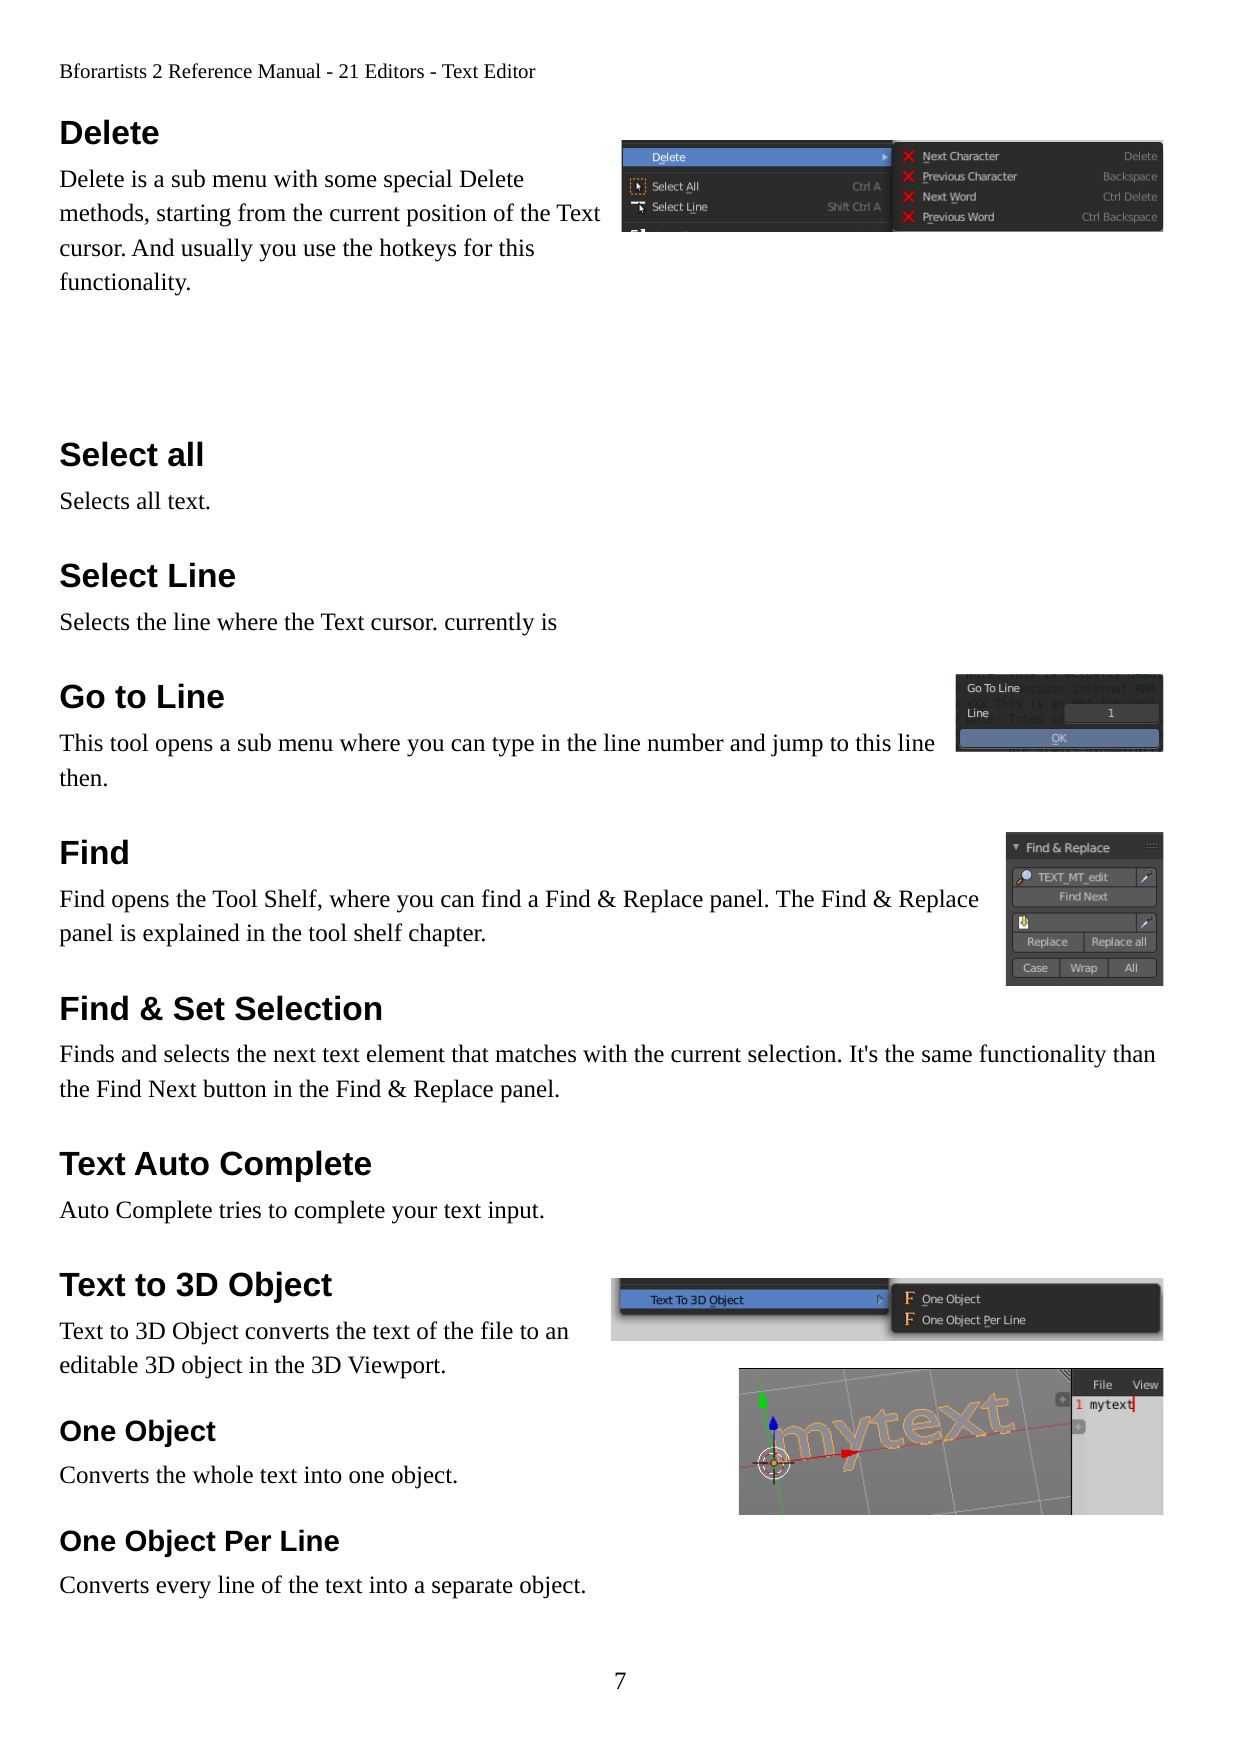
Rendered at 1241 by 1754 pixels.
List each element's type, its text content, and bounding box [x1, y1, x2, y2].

picture [1005, 832, 1164, 986]
text Converts the whole text into one object. [59, 1460, 738, 1489]
subtitle One Object [59, 1414, 738, 1448]
subtitle [1164, 833, 1181, 871]
subtitle [1164, 1414, 1181, 1448]
text Finds and selects the next text element that matches with the current selection. It's the same functionality than the Find Next button in the Find & Replace panel. [59, 1039, 1181, 1103]
text Selects the line where the Text cursor. currently is [59, 607, 1181, 636]
subtitle Find & Set Selection [59, 988, 1181, 1027]
subtitle Delete [59, 113, 1181, 151]
text Auto Complete tries to complete your text input. [59, 1195, 1181, 1224]
text This tool opens a sub menu where you can type in the line number and jump to this line then. [59, 728, 1181, 792]
subtitle Text Auto Complete [59, 1144, 1181, 1182]
subtitle Find [59, 833, 1005, 871]
picture [621, 140, 1164, 232]
picture [955, 674, 1164, 752]
text Find opens the Tool Shelf, where you can find a Find & Replace panel. The Find & Replace panel is explained in the tool shelf chapter. [59, 884, 1005, 947]
subtitle Text to 3D Object [59, 1265, 1181, 1303]
text Converts every line of the text into a separate object. [59, 1570, 1181, 1599]
text Delete is a sub menu with some special Delete methods, starting from the current position of the Text cursor. And usually you use the hotkeys for this functionality. [59, 232, 1181, 296]
text Selects all text. [59, 486, 1181, 515]
picture [738, 1368, 1164, 1515]
subtitle Select Line [59, 556, 1181, 595]
subtitle Go to Line [59, 677, 955, 716]
subtitle One Object Per Line [59, 1524, 1181, 1558]
subtitle Select all [59, 435, 1181, 474]
picture [611, 1278, 1164, 1341]
text Text to 3D Object converts the text of the file to an editable 3D object in the 3D Viewport. [59, 1316, 1181, 1379]
subtitle [1164, 677, 1181, 716]
